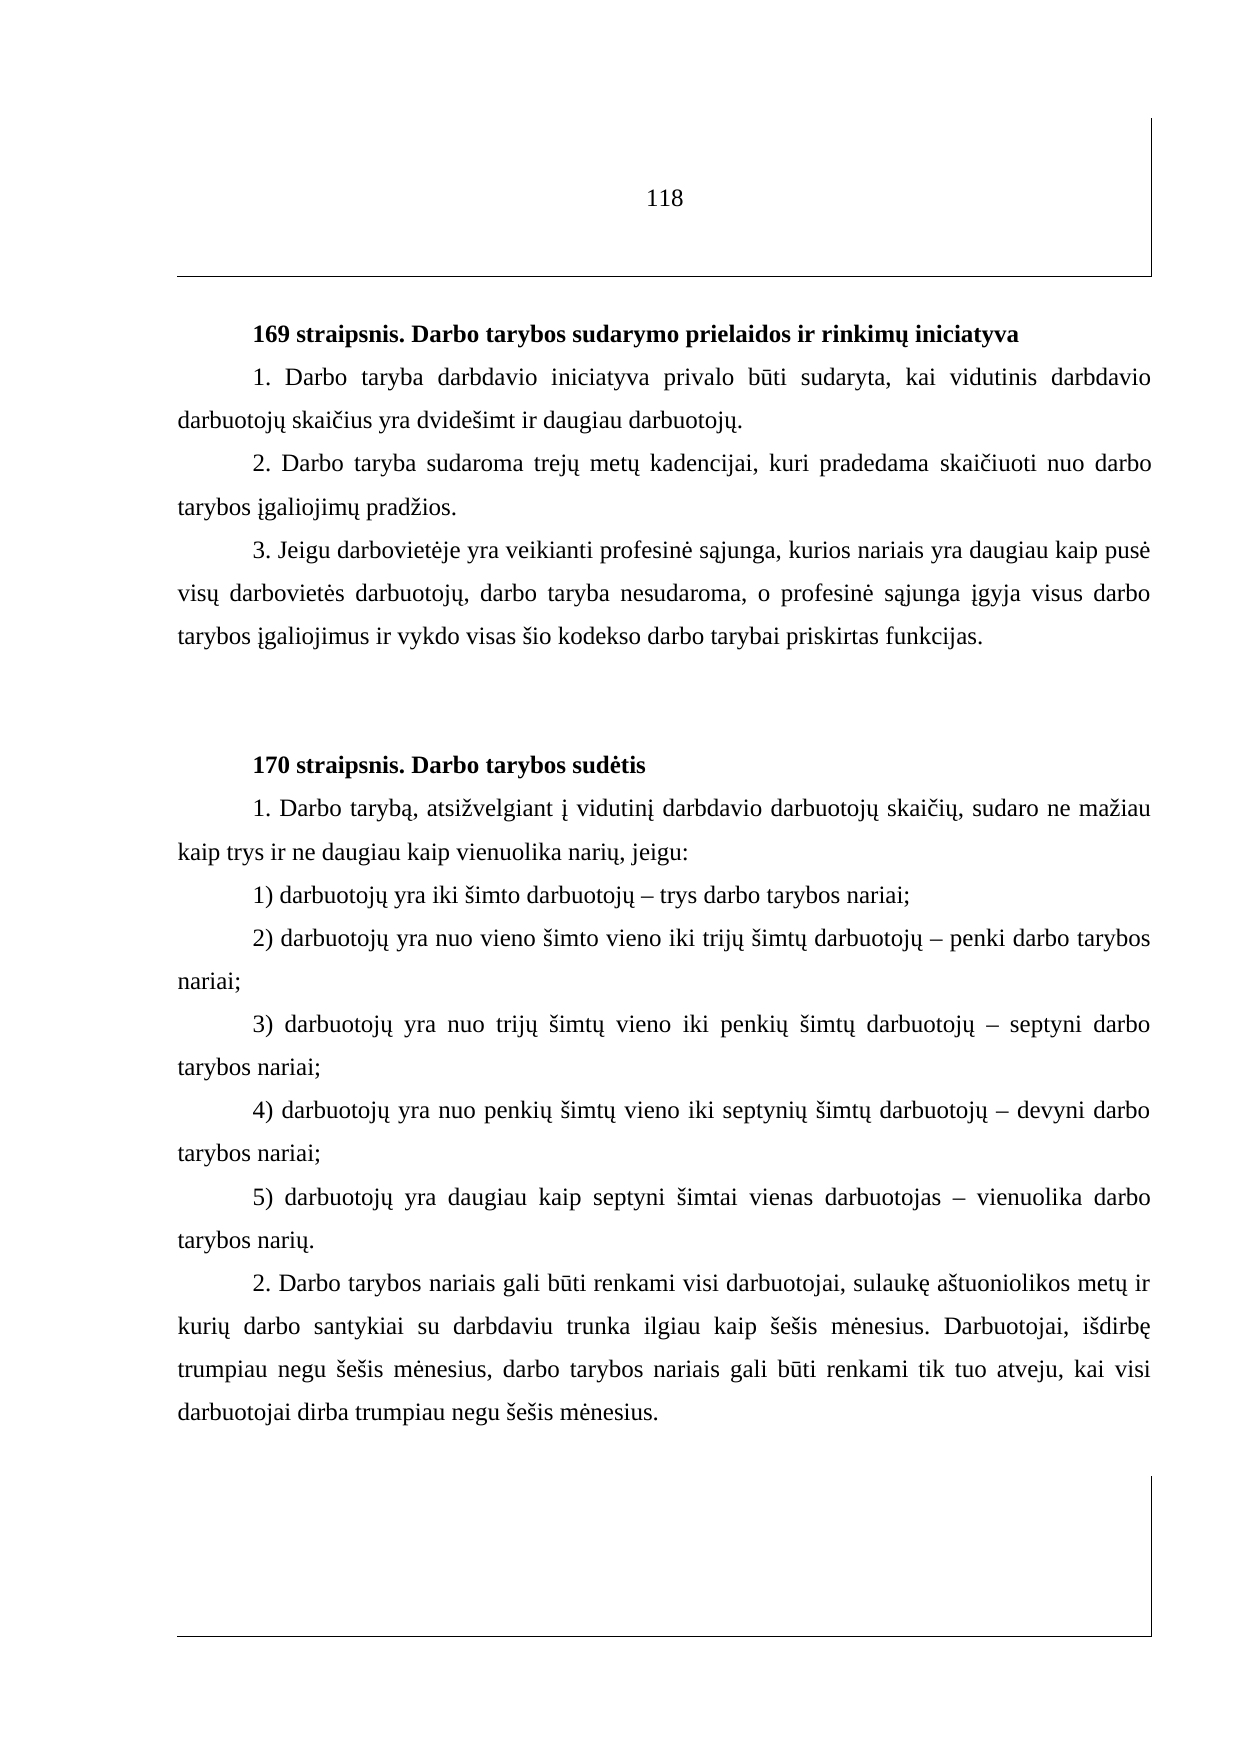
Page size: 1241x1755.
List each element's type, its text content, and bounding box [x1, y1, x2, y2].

text 1. Darbo taryba darbdavio iniciatyva privalo būti sudaryta, kai vidutinis darbdavio darbuotojų skaičius yra dvidešimt ir daugiau darbuotojų. [177, 362, 1152, 434]
text 170 straipsnis. Darbo tarybos sudėtis [177, 750, 1152, 779]
text 5) darbuotojų yra daugiau kaip septyni šimtai vienas darbuotojas – vienuolika darbo tarybos narių. [177, 1182, 1152, 1253]
text 3. Jeigu darbovietėje yra veikianti profesinė sąjunga, kurios nariais yra daugiau kaip pusė visų darbovietės darbuotojų, darbo taryba nesudaroma, o profesinė sąjunga įgyja visus darbo tarybos įgaliojimus ir vykdo visas šio kodekso darbo tarybai priskirtas funkcijas. [177, 535, 1152, 650]
text 169 straipsnis. Darbo tarybos sudarymo prielaidos ir rinkimų iniciatyva [177, 319, 1152, 348]
text 2. Darbo taryba sudaroma trejų metų kadencijai, kuri pradedama skaičiuoti nuo darbo tarybos įgaliojimų pradžios. [177, 448, 1152, 520]
text 1) darbuotojų yra iki šimto darbuotojų – trys darbo tarybos nariai; [177, 880, 1152, 908]
text 4) darbuotojų yra nuo penkių šimtų vieno iki septynių šimtų darbuotojų – devyni darbo tarybos nariai; [177, 1095, 1152, 1167]
text 3) darbuotojų yra nuo trijų šimtų vieno iki penkių šimtų darbuotojų – septyni darbo tarybos nariai; [177, 1009, 1152, 1081]
text 2) darbuotojų yra nuo vieno šimto vieno iki trijų šimtų darbuotojų – penki darbo tarybos nariai; [177, 923, 1152, 995]
text 1. Darbo tarybą, atsižvelgiant į vidutinį darbdavio darbuotojų skaičių, sudaro ne mažiau kaip trys ir ne daugiau kaip vienuolika narių, jeigu: [177, 793, 1152, 865]
text 2. Darbo tarybos nariais gali būti renkami visi darbuotojai, sulaukę aštuoniolikos metų ir kurių darbo santykiai su darbdaviu trunka ilgiau kaip šešis mėnesius. Darbuotojai, išdirbę trumpiau negu šešis mėnesius, darbo tarybos nariais gali būti renkami tik tuo atveju, kai visi darbuotojai dirba trumpiau negu šešis mėnesius. [177, 1268, 1152, 1426]
